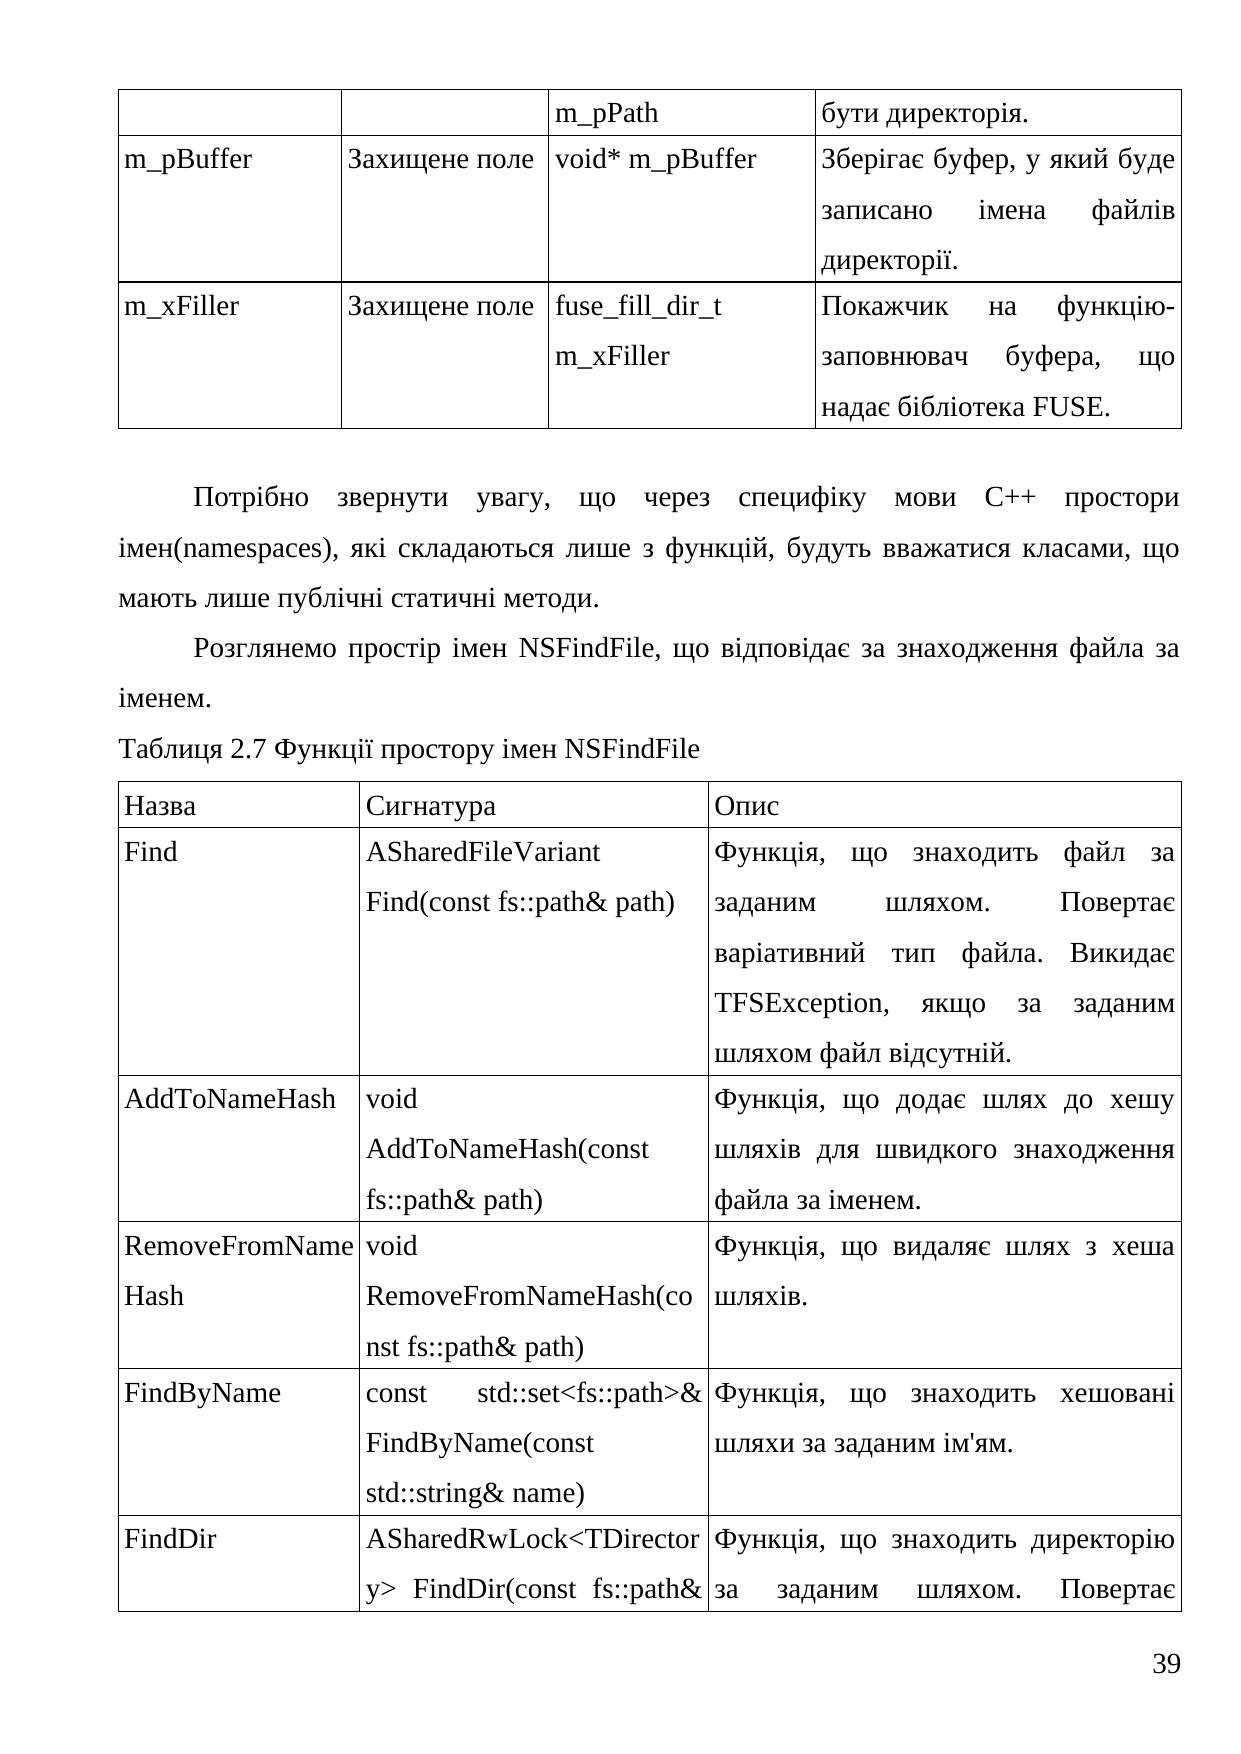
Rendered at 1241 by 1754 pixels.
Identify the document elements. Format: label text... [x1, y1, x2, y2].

table_cell [342, 90, 548, 135]
table_header Назва [119, 782, 359, 827]
text Потрібно звернути увагу, що через специфіку мови C++ простори імен(namespaces), які складаються лише з функцій, будуть вважатися класами, що мають лише публічні статичні методи. [118, 479, 1181, 613]
table_cell Функція, що знаходить директорію за заданим шляхом. Повертає [709, 1516, 1181, 1611]
table_cell void AddToNameHash(const fs::path& path) [360, 1076, 708, 1221]
table_cell FindDir [119, 1516, 359, 1611]
table_cell m_pPath [549, 90, 815, 135]
table_cell void RemoveFromNameHash(const fs::path& path) [360, 1222, 708, 1368]
text Розглянемо простір імен NSFindFile, що відповідає за знаходження файла за іменем. [118, 630, 1181, 714]
table_cell Покажчик на функцію-заповнювач буфера, що надає бібліотека FUSE. [816, 283, 1181, 428]
table_cell RemoveFromNameHash [119, 1222, 359, 1368]
table_cell FindByName [119, 1369, 359, 1514]
table_cell [119, 90, 341, 135]
table_cell бути директорія. [816, 90, 1181, 135]
table_cell ASharedRwLock<TDirectory> FindDir(const fs::path& [360, 1516, 708, 1611]
table_header Опис [709, 782, 1181, 827]
list Функції простору імен NSFindFile [118, 731, 1181, 764]
table_cell ASharedFileVariant Find(const fs::path& path) [360, 828, 708, 1074]
table_cell void* m_pBuffer [549, 136, 815, 281]
table_cell Функція, що видаляє шлях з хеша шляхів. [709, 1222, 1181, 1368]
table_cell Функція, що знаходить файл за заданим шляхом. Повертає варіативний тип файла. Викидає TFSException, якщо за заданим шляхом файл відсутній. [709, 828, 1181, 1074]
table_cell Find [119, 828, 359, 1074]
table_cell AddToNameHash [119, 1076, 359, 1221]
table_cell Функція, що додає шлях до хешу шляхів для швидкого знаходження файла за іменем. [709, 1076, 1181, 1221]
table_cell m_xFiller [119, 283, 341, 428]
table_cell fuse_fill_dir_t m_xFiller [549, 283, 815, 428]
table_cell Функція, що знаходить хешовані шляхи за заданим ім'ям. [709, 1369, 1181, 1514]
table_cell Захищене поле [342, 283, 548, 428]
table_cell const std::set<fs::path>& FindByName(const std::string& name) [360, 1369, 708, 1514]
table_cell Захищене поле [342, 136, 548, 281]
table_cell m_pBuffer [119, 136, 341, 281]
table_cell Зберігає буфер, у який буде записано імена файлів директорії. [816, 136, 1181, 281]
table_header Сигнатура [360, 782, 708, 827]
